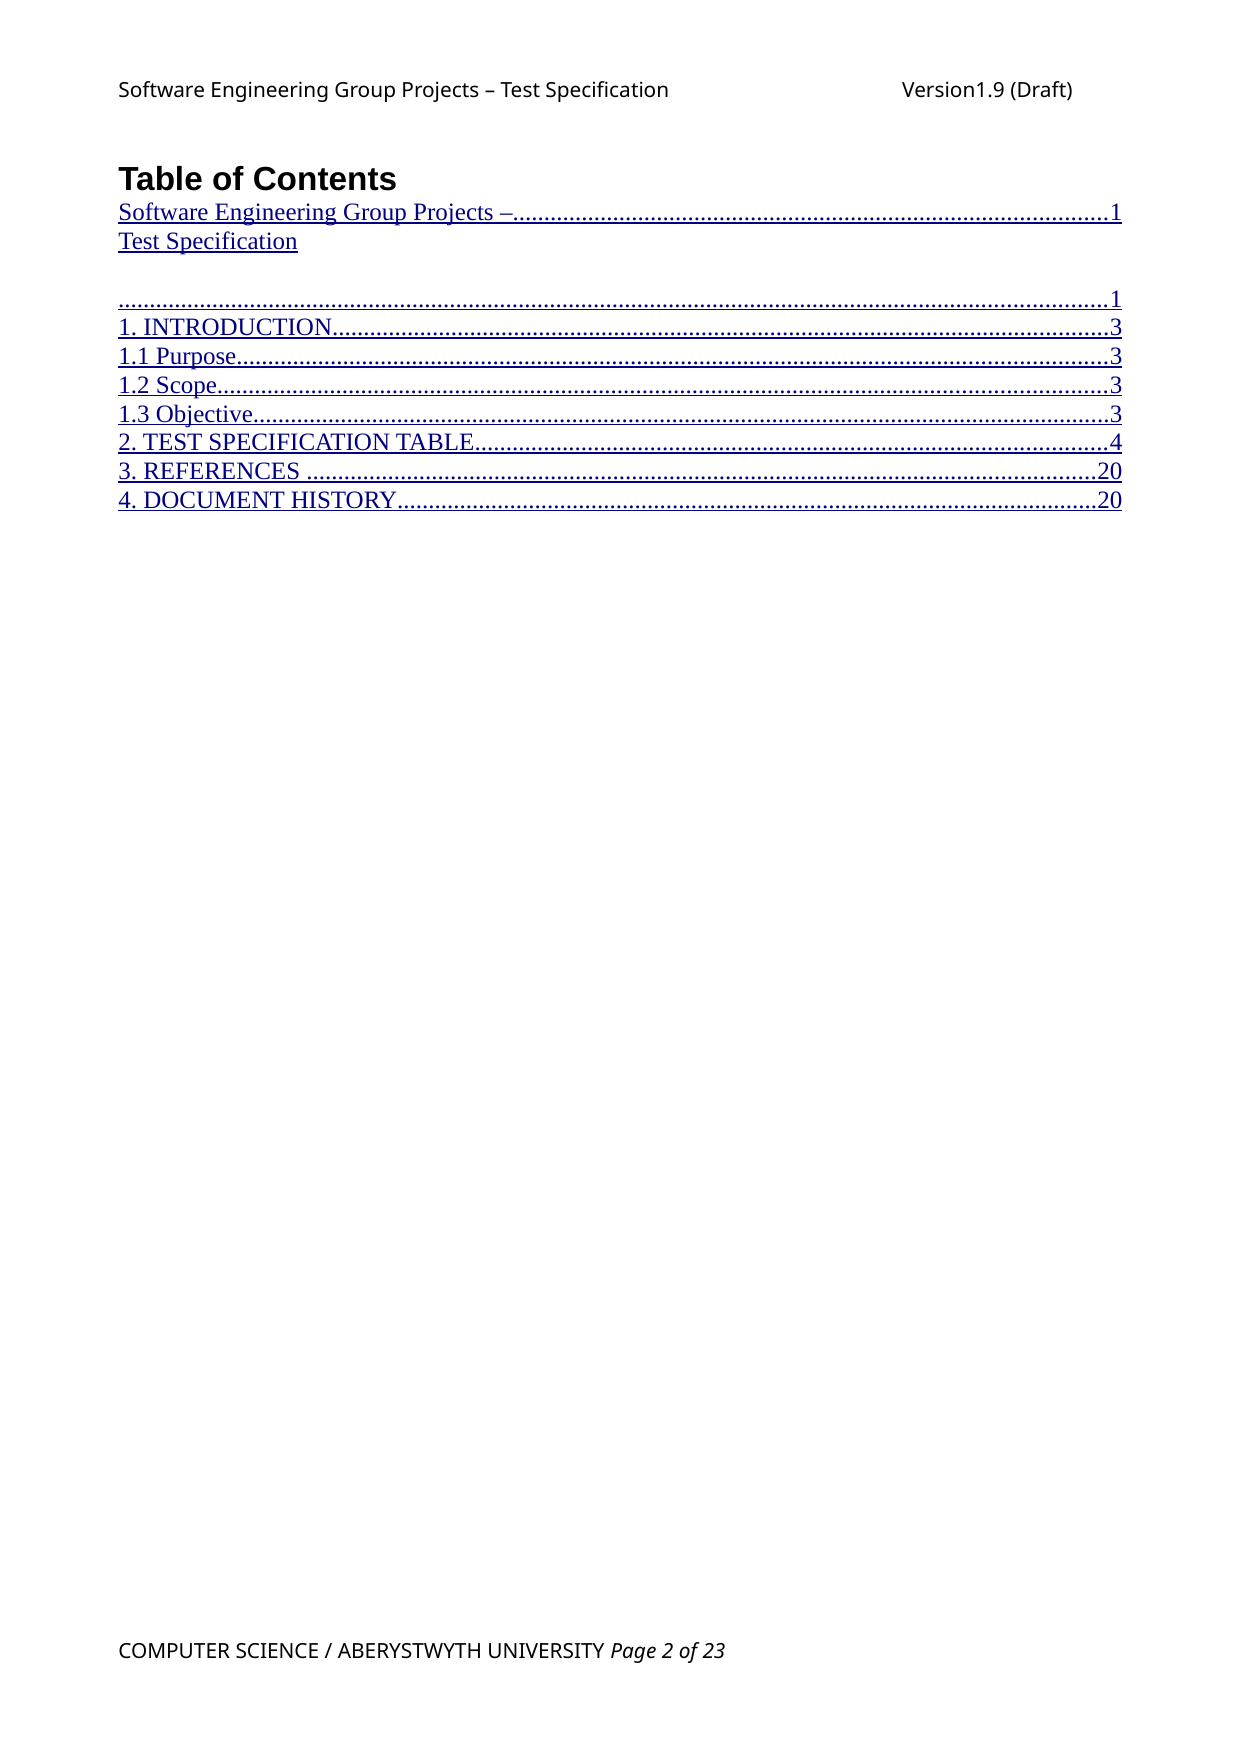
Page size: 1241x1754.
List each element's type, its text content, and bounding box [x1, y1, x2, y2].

text 1.3 Objective 3 [118, 399, 1122, 424]
text 3. REFERENCES 20 [118, 456, 1122, 481]
subtitle Table of Contents [118, 159, 1122, 197]
text 1.2 Scope 3 [118, 370, 1122, 395]
text 4. DOCUMENT HISTORY 20 [118, 485, 1122, 510]
text 1. INTRODUCTION 3 [118, 312, 1122, 337]
text 1.1 Purpose 3 [118, 341, 1122, 366]
text Software Engineering Group Projects – 1 [118, 197, 1122, 222]
text Test Specification 1 [118, 226, 1122, 309]
text 2. TEST SPECIFICATION TABLE 4 [118, 427, 1122, 452]
